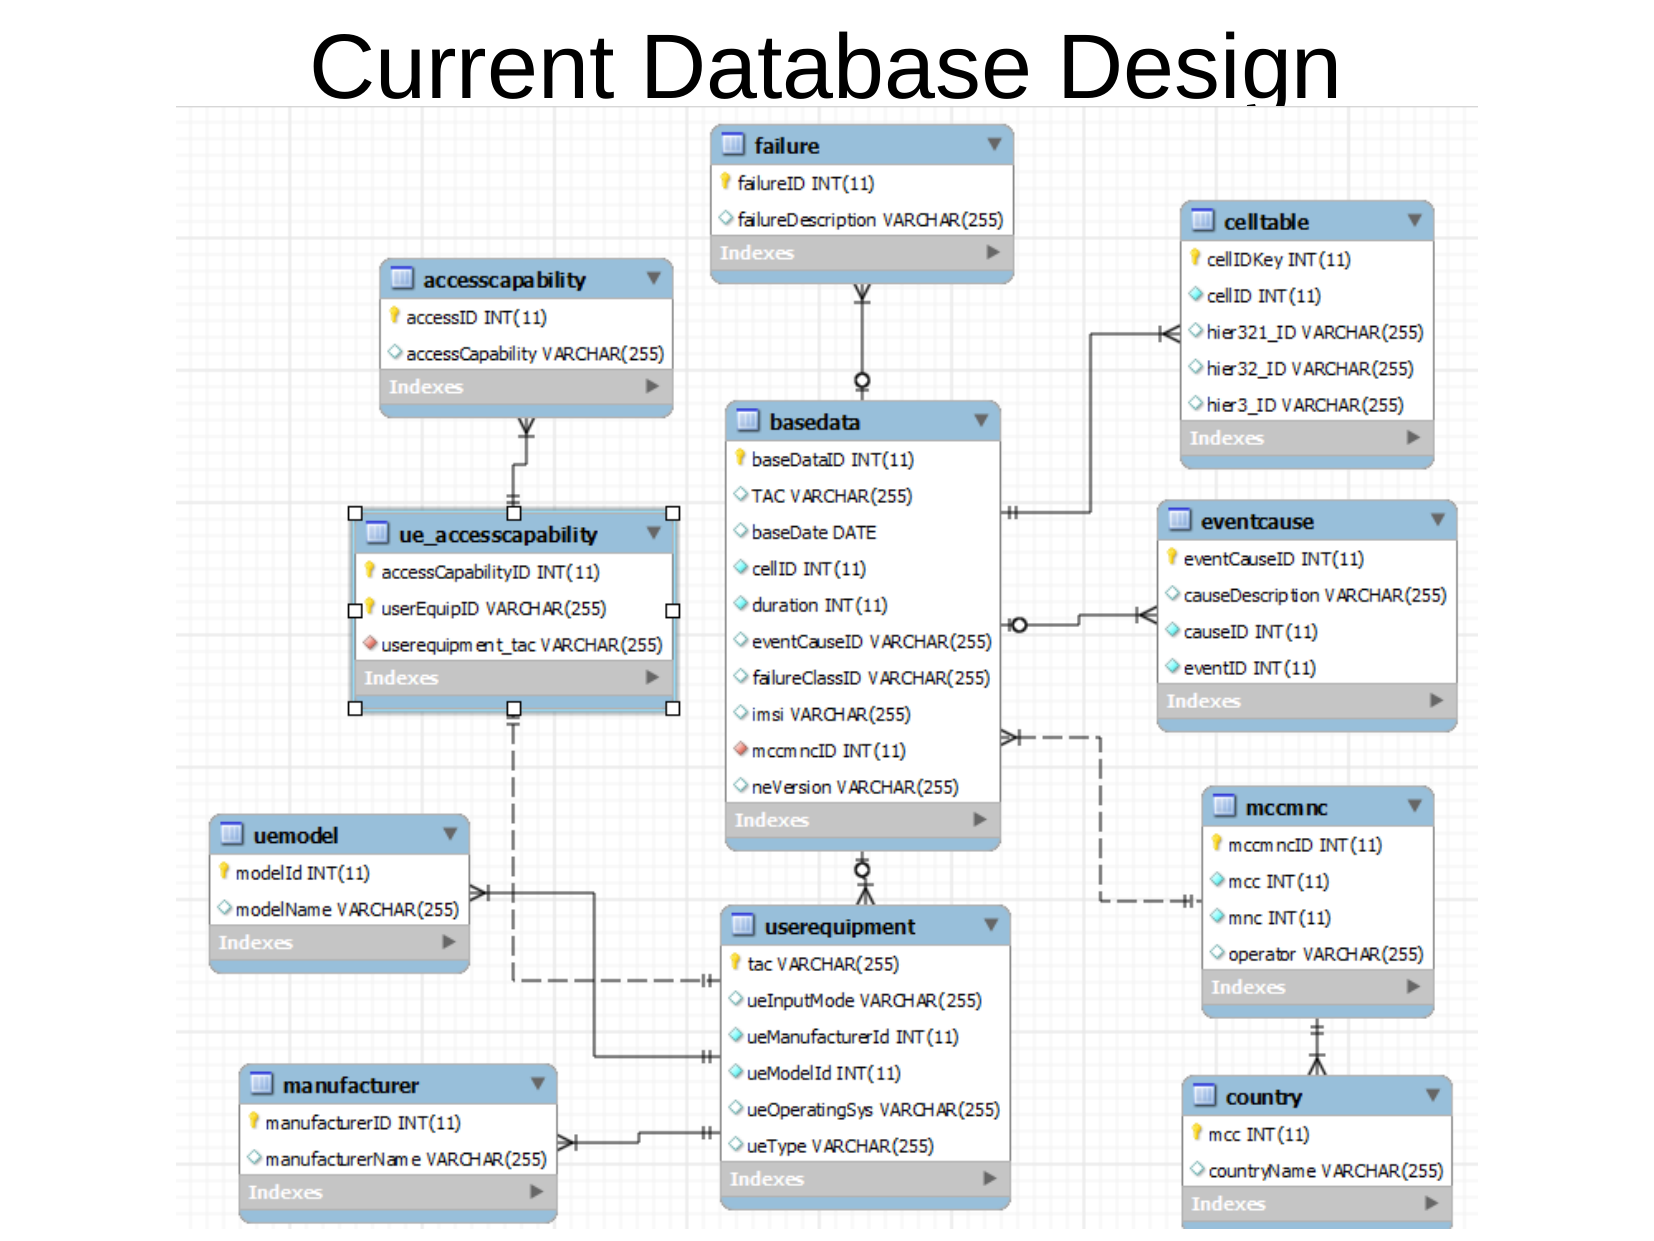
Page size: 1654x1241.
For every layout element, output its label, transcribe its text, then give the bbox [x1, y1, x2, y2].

picture [176, 106, 1478, 1229]
title Current Database Design [88, 15, 1565, 119]
